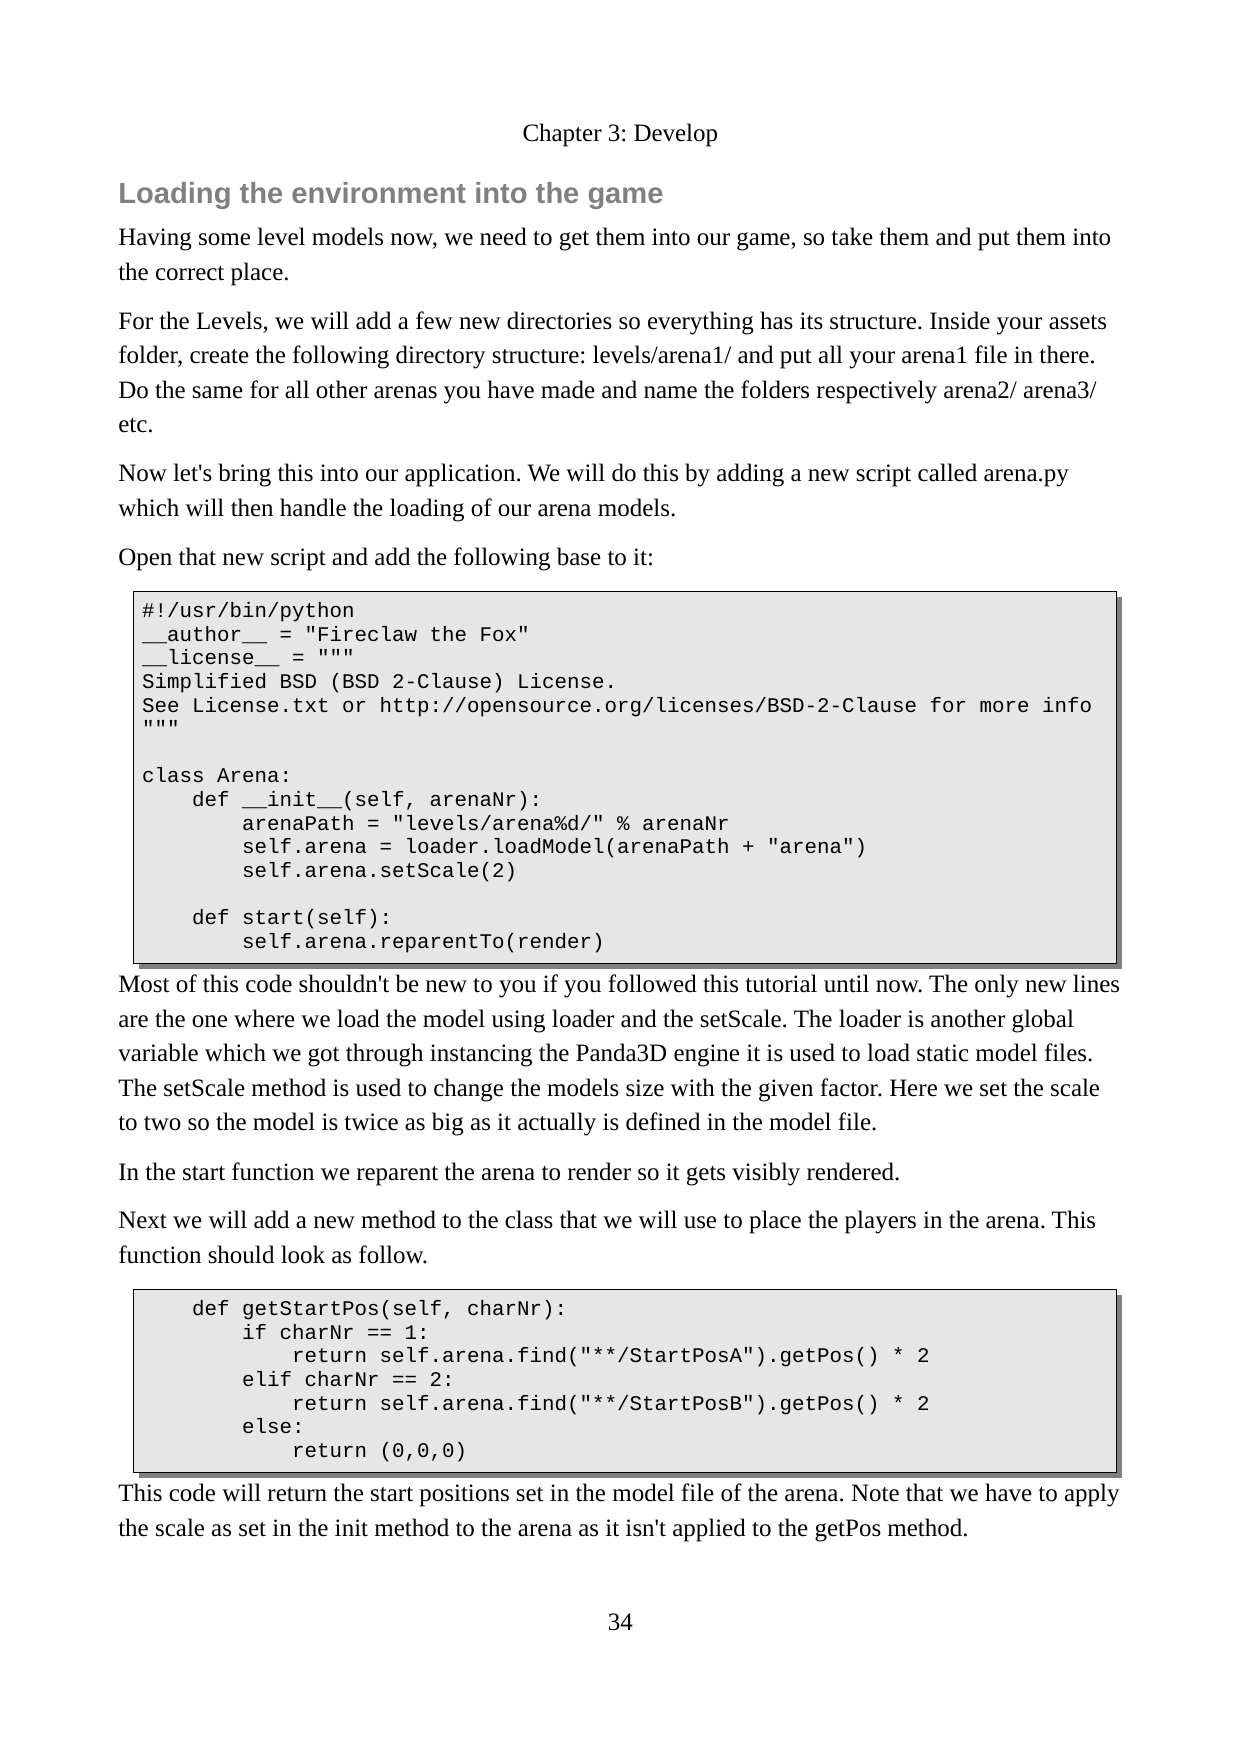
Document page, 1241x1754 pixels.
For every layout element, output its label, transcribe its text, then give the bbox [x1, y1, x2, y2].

text return self.arena.find("**/StartPosB").getPos() * 2 [134, 1384, 1116, 1407]
text class Arena: [134, 757, 1116, 780]
text Open that new script and add the following base to it: [118, 542, 1122, 571]
text def start(self): [134, 898, 1116, 922]
text Next we will add a new method to the class that we will use to place the players in the arena. This function should look as follow. [118, 1206, 1122, 1269]
subtitle Loading the environment into the game [118, 176, 1122, 210]
text def __init__(self, arenaNr): [134, 780, 1116, 804]
text __license__ = """ [134, 638, 1116, 662]
text #!/usr/bin/python [134, 592, 1116, 615]
text For the Levels, we will add a few new directories so everything has its structure. Inside your assets folder, create the following directory structure: levels/arena1/ and put all your arena1 file in there. Do the same for all other arenas you have made and name the folders respectively arena2/ arena3/ etc. [118, 306, 1122, 438]
text Now let's bring this into our application. We will do this by adding a new script called arena.py which will then handle the loading of our arena models. [118, 458, 1122, 522]
text def getStartPos(self, charNr): [134, 1290, 1116, 1313]
text self.arena.setScale(2) [134, 851, 1116, 875]
text See License.txt or http://opensource.org/licenses/BSD-2-Clause for more info [134, 686, 1116, 709]
text Simplified BSD (BSD 2-Clause) License. [134, 662, 1116, 686]
text self.arena = loader.loadModel(arenaPath + "arena") [134, 827, 1116, 851]
text In the start function we reparent the arena to render so it gets visibly rendered. [118, 1157, 1122, 1185]
text if charNr == 1: [134, 1313, 1116, 1336]
text self.arena.reparentTo(render) [134, 922, 1116, 963]
text Having some level models now, we need to get them into our game, so take them and put them into the correct place. [118, 222, 1122, 286]
text return (0,0,0) [134, 1431, 1116, 1472]
text arenaPath = "levels/arena%d/" % arenaNr [134, 804, 1116, 827]
text return self.arena.find("**/StartPosA").getPos() * 2 [134, 1336, 1116, 1360]
text Most of this code shouldn't be new to you if you followed this tutorial until now. The only new lines are the one where we load the model using loader and the setScale. The loader is another global variable which we got through instancing the Panda3D engine it is used to load static model files. The setScale method is used to change the models size with the given factor. Here we set the scale to two so the model is twice as big as it actually is defined in the model file. [118, 969, 1122, 1136]
text This code will return the start positions set in the model file of the arena. Note that we have to apply the scale as set in the init method to the arena as it isn't applied to the getPos method. [118, 1478, 1122, 1542]
text __author__ = "Fireclaw the Fox" [134, 615, 1116, 638]
text elif charNr == 2: [134, 1360, 1116, 1384]
text """ [134, 709, 1116, 733]
text else: [134, 1407, 1116, 1431]
